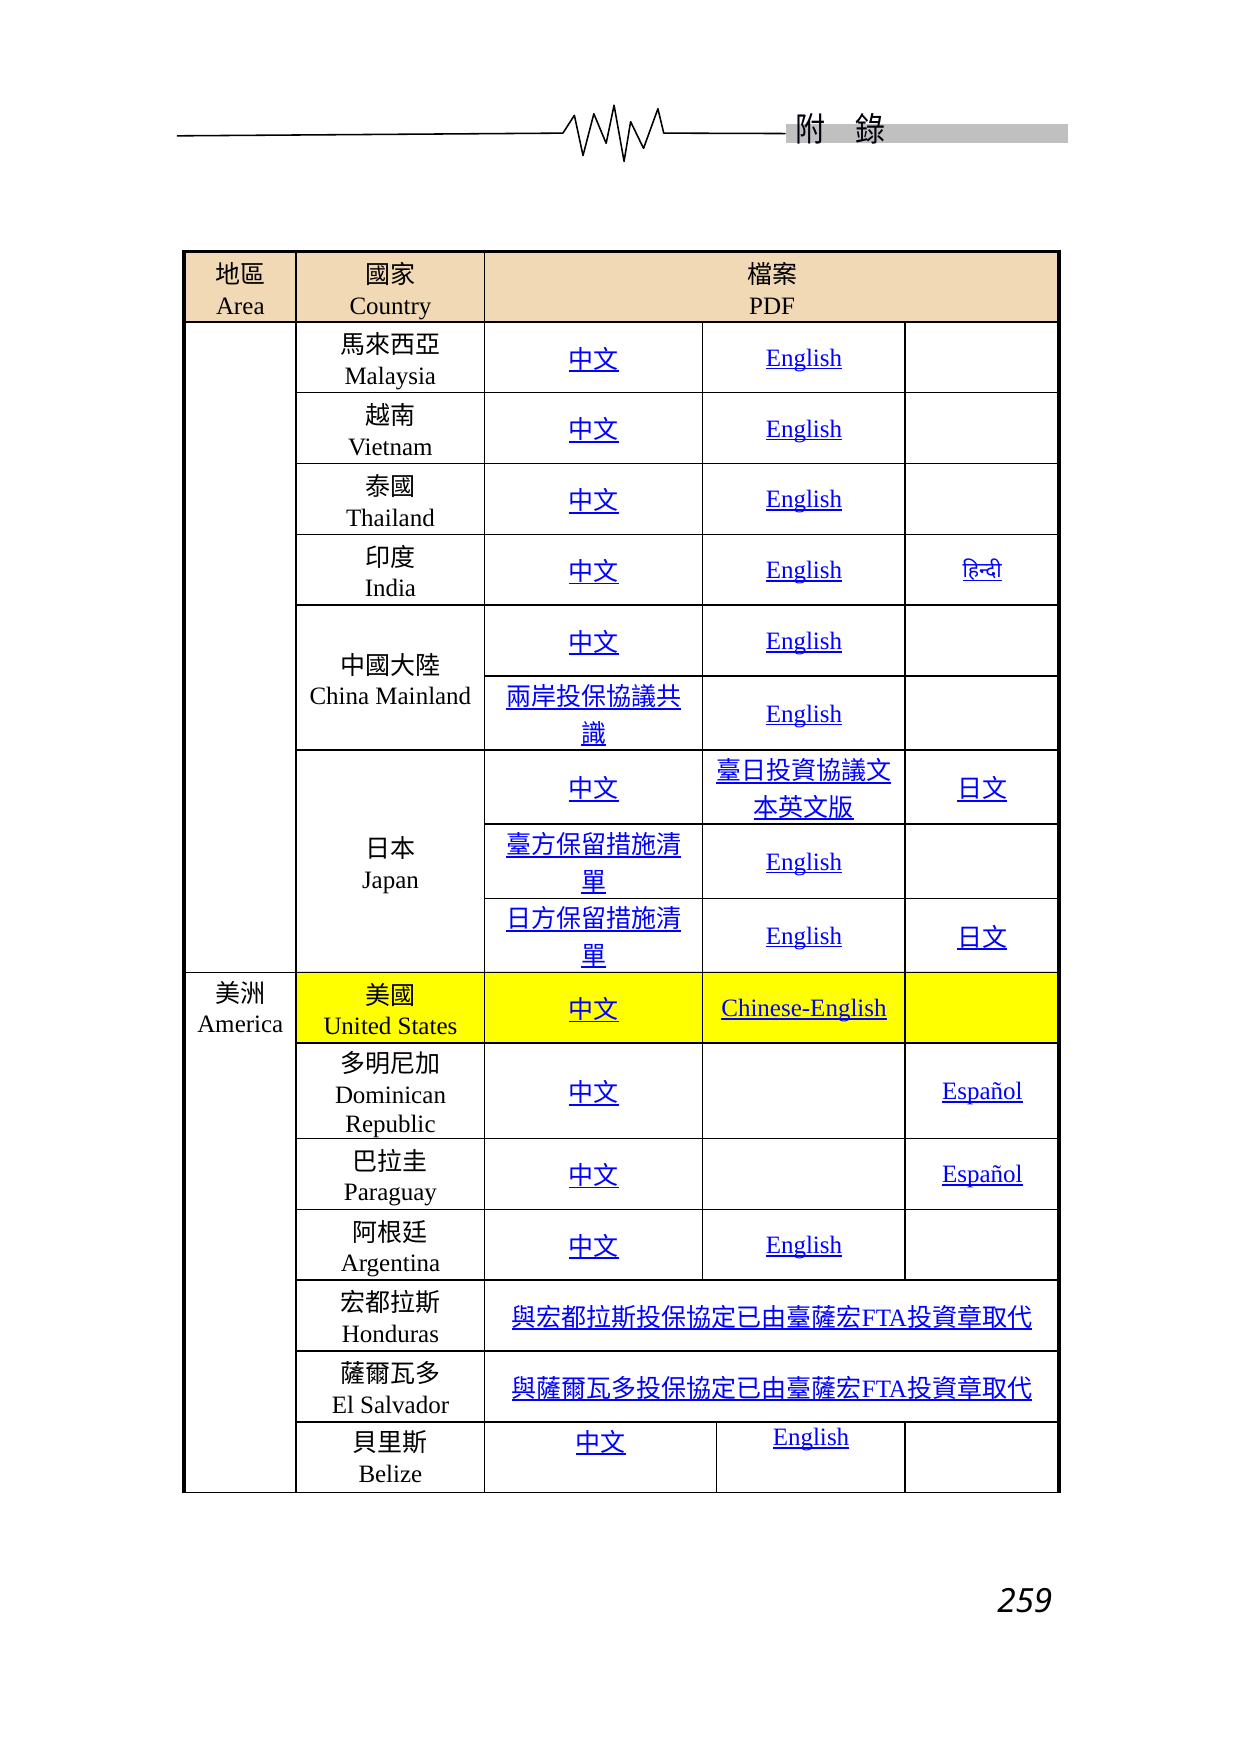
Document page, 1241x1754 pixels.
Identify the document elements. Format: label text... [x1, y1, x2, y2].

table_cell 與宏都拉斯投保協定已由臺薩宏FTA投資章取代 [485, 1281, 1057, 1350]
table_cell 多明尼加 Dominican Republic [297, 1044, 484, 1138]
table_header 檔案 PDF [485, 253, 1057, 321]
table_cell [906, 1423, 1057, 1492]
table_cell Español [906, 1139, 1057, 1208]
table_cell 中文 [485, 1139, 702, 1208]
table_cell [703, 1139, 904, 1208]
table_cell [906, 323, 1057, 392]
table_cell [703, 1044, 904, 1138]
table_cell [906, 973, 1057, 1042]
table_cell Chinese-English [703, 973, 904, 1042]
table_cell English [703, 825, 904, 897]
table_cell 中文 [485, 1044, 702, 1138]
table_cell 日本 Japan [297, 751, 484, 971]
table_header 國家 Country [297, 253, 484, 321]
table_cell [906, 825, 1057, 897]
table_cell English [703, 677, 904, 749]
table_cell 泰國 Thailand [297, 464, 484, 533]
table_cell हिन्दी [906, 535, 1057, 604]
table_cell English [703, 323, 904, 392]
table_cell 越南 Vietnam [297, 393, 484, 463]
table_cell 中文 [485, 535, 702, 604]
table_cell Español [906, 1044, 1057, 1138]
table_cell 貝里斯 Belize [297, 1423, 484, 1492]
table_cell English [703, 535, 904, 604]
table_cell 中國大陸 China Mainland [297, 606, 484, 749]
table_cell [906, 1210, 1057, 1279]
table_header 地區 Area [186, 253, 295, 321]
table_cell [906, 393, 1057, 463]
table_cell [906, 606, 1057, 675]
table_cell 中文 [485, 1210, 702, 1279]
table_cell 與薩爾瓦多投保協定已由臺薩宏FTA投資章取代 [485, 1352, 1057, 1421]
table_cell [906, 464, 1057, 533]
table_cell English [703, 606, 904, 675]
table_cell English [703, 899, 904, 971]
table_cell 美洲 America [186, 973, 295, 1492]
table_cell 中文 [485, 464, 702, 533]
table_cell 美國 United States [297, 973, 484, 1042]
table_cell [906, 677, 1057, 749]
table_cell 日文 [906, 751, 1057, 823]
table_cell English [703, 393, 904, 463]
table_cell 中文 [485, 973, 702, 1042]
table_cell English [703, 1210, 904, 1279]
table_cell 馬來西亞 Malaysia [297, 323, 484, 392]
table_cell English [717, 1423, 904, 1492]
table_cell 巴拉圭 Paraguay [297, 1139, 484, 1208]
table_cell 薩爾瓦多 El Salvador [297, 1352, 484, 1421]
table_cell 中文 [485, 606, 702, 675]
table_cell 中文 [485, 1423, 716, 1492]
table_cell 兩岸投保協議共識 [485, 677, 702, 749]
table_cell 臺日投資協議文本英文版 [703, 751, 904, 823]
table_cell 阿根廷 Argentina [297, 1210, 484, 1279]
table_cell 臺方保留措施清單 [485, 825, 702, 897]
table_cell 宏都拉斯 Honduras [297, 1281, 484, 1350]
table_cell 中文 [485, 323, 702, 392]
table_cell English [703, 464, 904, 533]
table_cell 中文 [485, 393, 702, 463]
table_cell 中文 [485, 751, 702, 823]
table_cell 日文 [906, 899, 1057, 971]
table_cell 日方保留措施清單 [485, 899, 702, 971]
table_cell 印度 India [297, 535, 484, 604]
